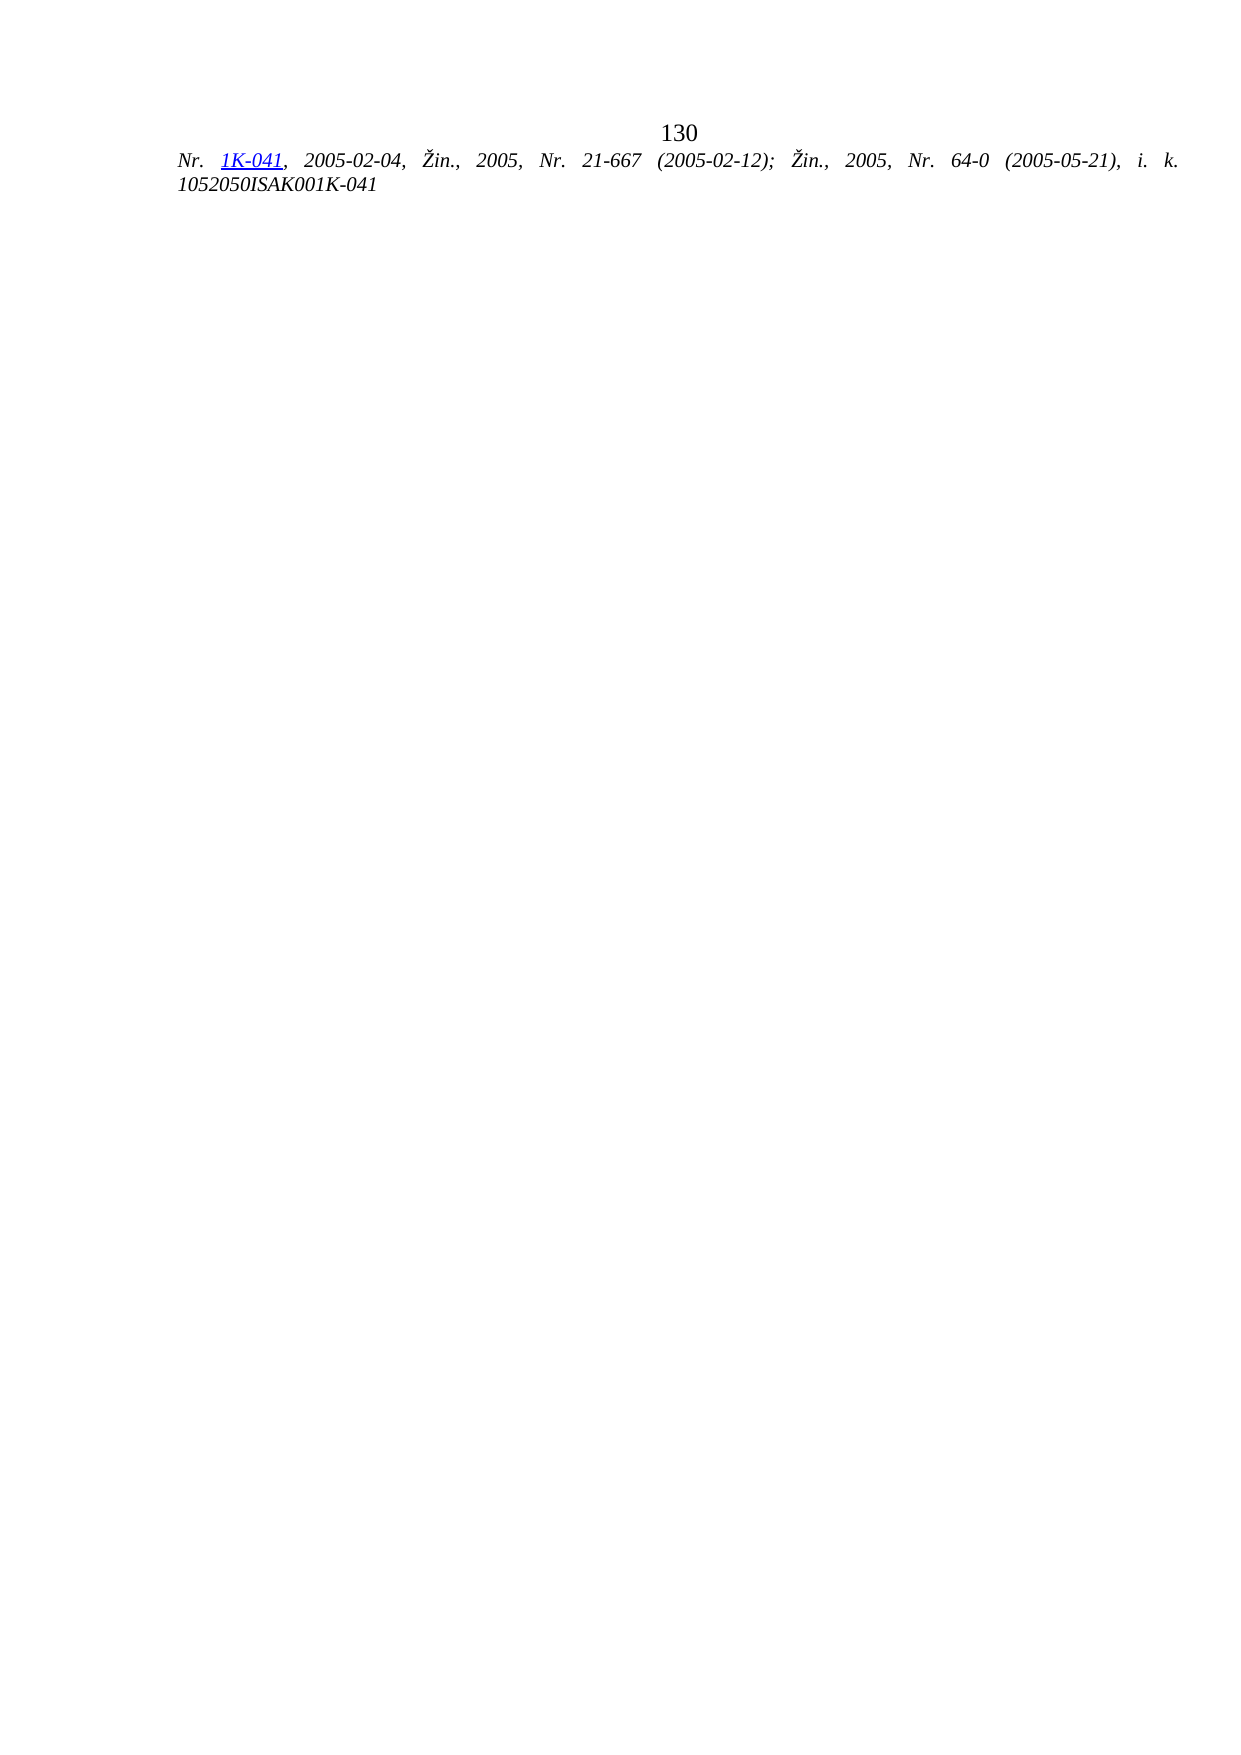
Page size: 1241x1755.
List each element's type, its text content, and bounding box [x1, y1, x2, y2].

text Nr. 1K-041, 2005-02-04, Žin., 2005, Nr. 21-667 (2005-02-12); Žin., 2005, Nr. 64-0 (2005-05-21), i. k. 1052050ISAK001K-041 [177, 148, 1181, 196]
